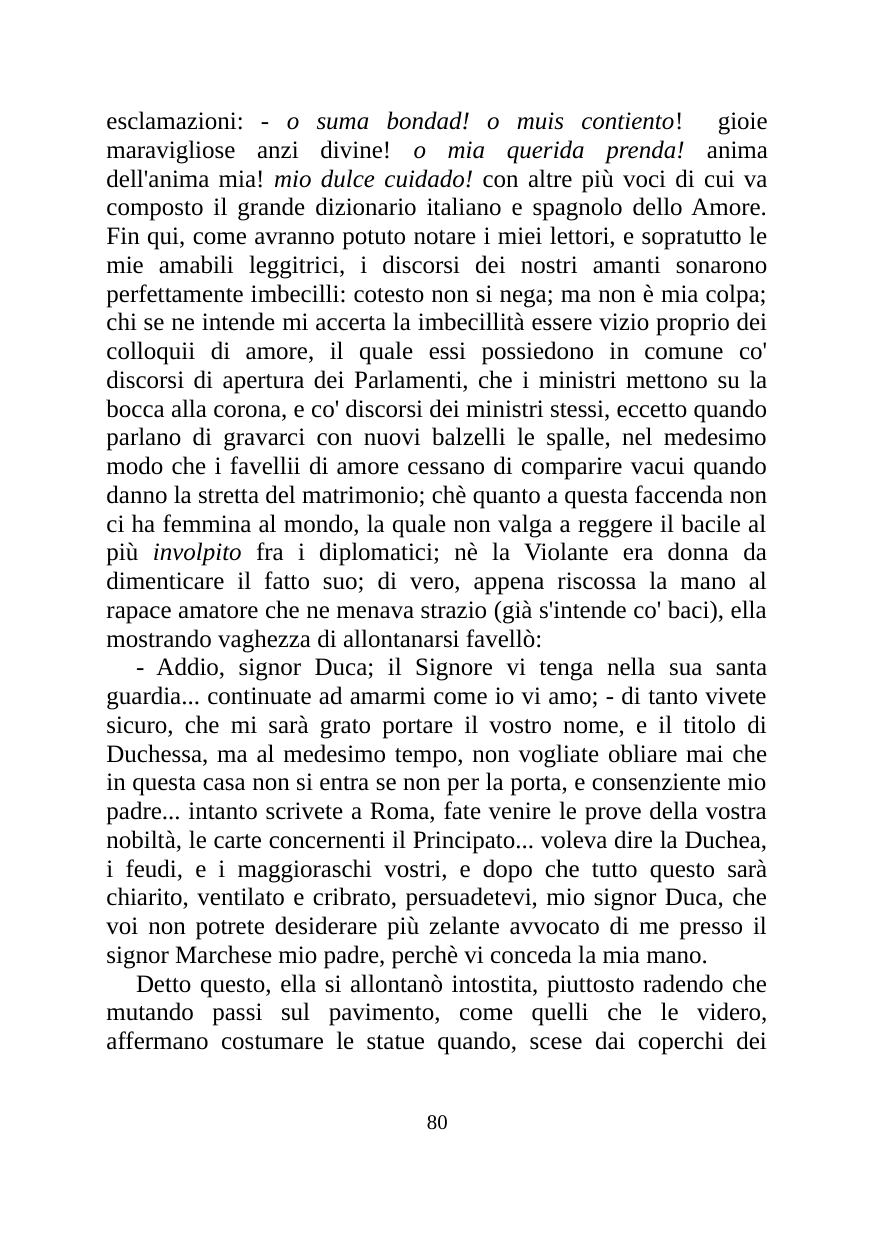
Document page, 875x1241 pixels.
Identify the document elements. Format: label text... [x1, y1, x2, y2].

text - Addio, signor Duca; il Signore vi tenga nella sua santa guardia... continuate ad amarmi come io vi amo; - di tanto vivete sicuro, che mi sarà grato portare il vostro nome, e il titolo di Duchessa, ma al medesimo tempo, non vogliate obliare mai che in questa casa non si entra se non per la porta, e consenziente mio padre... intanto scrivete a Roma, fate venire le prove della vostra nobiltà, le carte concernenti il Principato... voleva dire la Duchea, i feudi, e i maggioraschi vostri, e dopo che tutto questo sarà chiarito, ventilato e cribrato, persuadetevi, mio signor Duca, che voi non potrete desiderare più zelante avvocato di me presso il signor Marchese mio padre, perchè vi conceda la mia mano. [106, 652, 768, 969]
text esclamazioni: - o suma bondad! o muis contiento! gioie maravigliose anzi divine! o mia querida prenda! anima dell'anima mia! mio dulce cuidado! con altre più voci di cui va composto il grande dizionario italiano e spagnolo dello Amore. Fin qui, come avranno potuto notare i miei lettori, e sopratutto le mie amabili leggitrici, i discorsi dei nostri amanti sonarono perfettamente imbecilli: cotesto non si nega; ma non è mia colpa; chi se ne intende mi accerta la imbecillità essere vizio proprio dei colloquii di amore, il quale essi possiedono in comune co' discorsi di apertura dei Parlamenti, che i ministri mettono su la bocca alla corona, e co' discorsi dei ministri stessi, eccetto quando parlano di gravarci con nuovi balzelli le spalle, nel medesimo modo che i favellii di amore cessano di comparire vacui quando danno la stretta del matrimonio; chè quanto a questa faccenda non ci ha femmina al mondo, la quale non valga a reggere il bacile al più involpito fra i diplomatici; nè la Violante era donna da dimenticare il fatto suo; di vero, appena riscossa la mano al rapace amatore che ne menava strazio (già s'intende co' baci), ella mostrando vaghezza di allontanarsi favellò: [106, 106, 768, 652]
text Detto questo, ella si allontanò intostita, piuttosto radendo che mutando passi sul pavimento, come quelli che le videro, affermano costumare le statue quando, scese dai coperchi dei [106, 969, 768, 1055]
